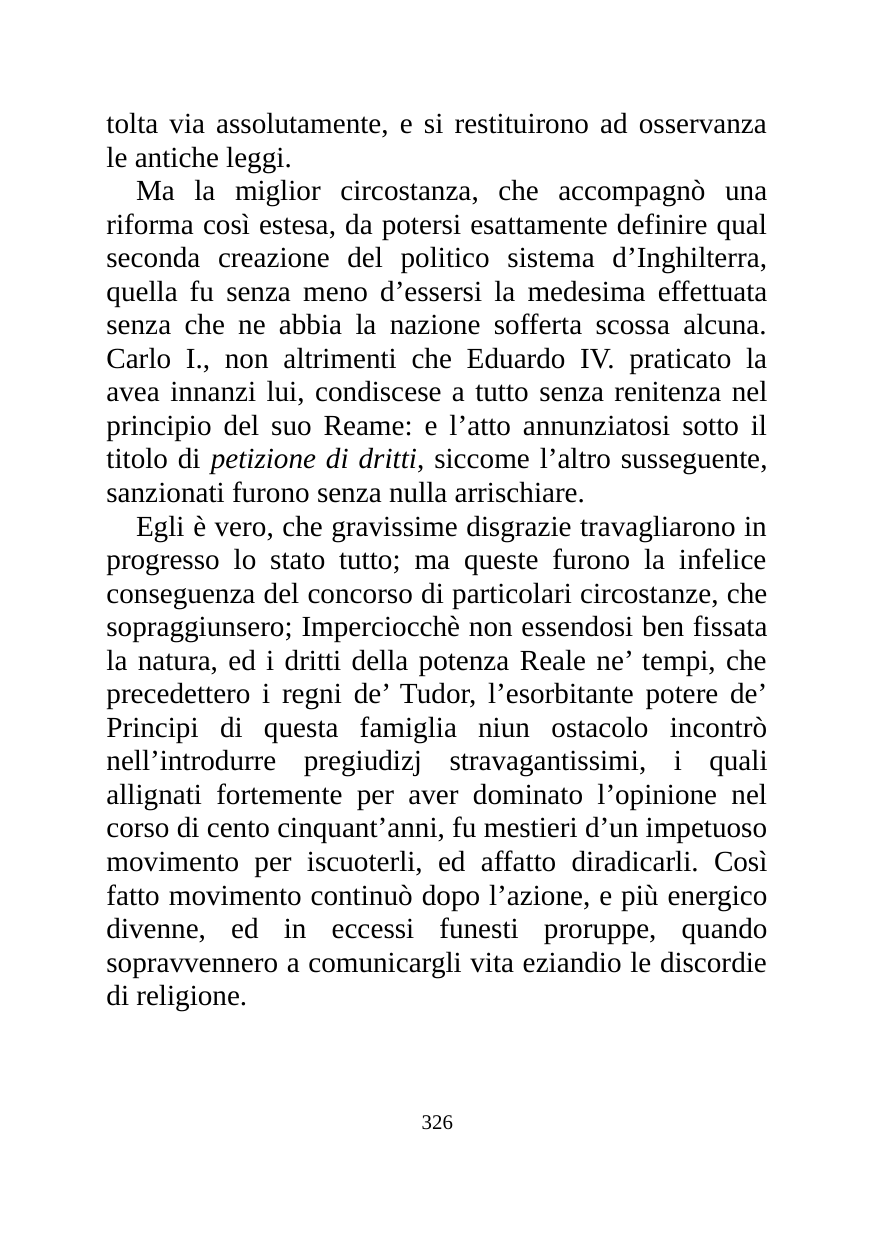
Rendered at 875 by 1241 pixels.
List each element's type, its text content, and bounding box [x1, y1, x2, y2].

text Egli è vero, che gravissime disgrazie travagliarono in progresso lo stato tutto; ma queste furono la infelice conseguenza del concorso di particolari circostanze, che sopraggiunsero; Imperciocchè non essendosi ben fissata la natura, ed i dritti della potenza Reale ne’ tempi, che precedettero i regni de’ Tudor, l’esorbitante potere de’ Principi di questa famiglia niun ostacolo incontrò nell’introdurre pregiudizj stravagantissimi, i quali allignati fortemente per aver dominato l’opinione nel corso di cento cinquant’anni, fu mestieri d’un impetuoso movimento per iscuoterli, ed affatto diradicarli. Così fatto movimento continuò dopo l’azione, e più energico divenne, ed in eccessi funesti proruppe, quando sopravvennero a comunicargli vita eziandio le discordie di religione. [106, 509, 768, 1012]
text Ma la miglior circostanza, che accompagnò una riforma così estesa, da potersi esattamente definire qual seconda creazione del politico sistema d’Inghilterra, quella fu senza meno d’essersi la medesima effettuata senza che ne abbia la nazione sofferta scossa alcuna. Carlo I., non altrimenti che Eduardo IV. praticato la avea innanzi lui, condiscese a tutto senza renitenza nel principio del suo Reame: e l’atto annunziatosi sotto il titolo di petizione di dritti, siccome l’altro susseguente, sanzionati furono senza nulla arrischiare. [106, 173, 768, 509]
text tolta via assolutamente, e si restituirono ad osservanza le antiche leggi. [106, 106, 768, 173]
